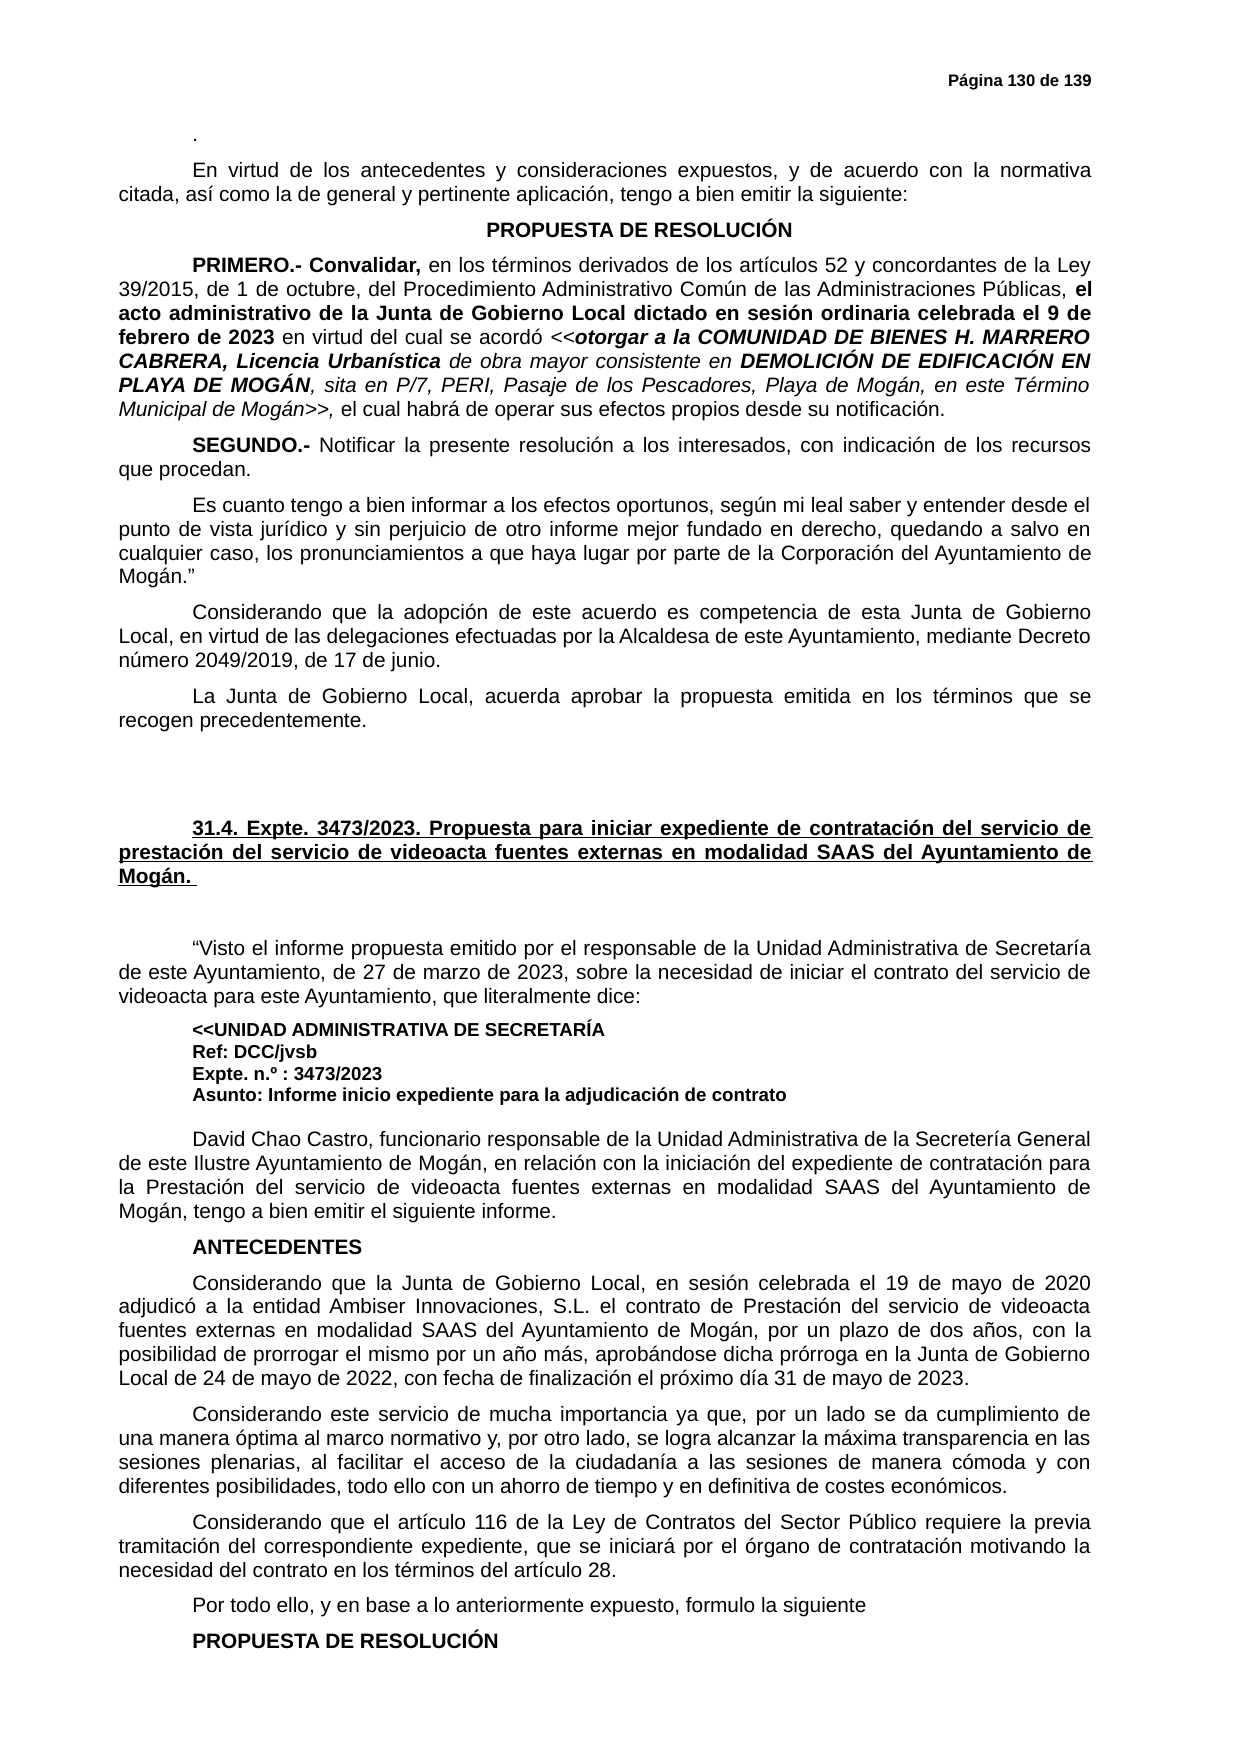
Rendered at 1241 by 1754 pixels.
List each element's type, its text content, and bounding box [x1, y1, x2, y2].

text Asunto: Informe inicio expediente para la adjudicación de contrato [118, 1084, 1092, 1106]
text Expte. n.º : 3473/2023 [118, 1062, 1092, 1084]
text ANTECEDENTES [118, 1235, 1092, 1259]
text SEGUNDO.- Notificar la presente resolución a los interesados, con indicación de los recursos que procedan. [118, 433, 1092, 481]
text <<UNIDAD ADMINISTRATIVA DE SECRETARÍA [118, 1019, 1092, 1041]
text Considerando que la Junta de Gobierno Local, en sesión celebrada el 19 de mayo de 2020 adjudicó a la entidad Ambiser Innovaciones, S.L. el contrato de Prestación del servicio de videoacta fuentes externas en modalidad SAAS del Ayuntamiento de Mogán, por un plazo de dos años, con la posibilidad de prorrogar el mismo por un año más, aprobándose dicha prórroga en la Junta de Gobierno Local de 24 de mayo de 2022, con fecha de finalización el próximo día 31 de mayo de 2023. [118, 1270, 1092, 1390]
text La Junta de Gobierno Local, acuerda aprobar la propuesta emitida en los términos que se recogen precedentemente. [118, 684, 1092, 732]
text Es cuanto tengo a bien informar a los efectos oportunos, según mi leal saber y entender desde el punto de vista jurídico y sin perjuicio de otro informe mejor fundado en derecho, quedando a salvo en cualquier caso, los pronunciamientos a que haya lugar por parte de la Corporación del Ayuntamiento de Mogán.” [118, 492, 1092, 588]
text . [118, 122, 1092, 146]
text Por todo ello, y en base a lo anteriormente expuesto, formulo la siguiente [118, 1593, 1092, 1617]
text Considerando este servicio de mucha importancia ya que, por un lado se da cumplimiento de una manera óptima al marco normativo y, por otro lado, se logra alcanzar la máxima transparencia en las sesiones plenarias, al facilitar el acceso de la ciudadanía a las sesiones de manera cómoda y con diferentes posibilidades, todo ello con un ahorro de tiempo y en definitiva de costes económicos. [118, 1402, 1092, 1498]
text 31.4. Expte. 3473/2023. Propuesta para iniciar expediente de contratación del servicio de prestación del servicio de videoacta fuentes externas en modalidad SAAS del Ayuntamiento de [118, 816, 1092, 861]
text En virtud de los antecedentes y consideraciones expuestos, y de acuerdo con la normativa citada, así como la de general y pertinente aplicación, tengo a bien emitir la siguiente: [118, 158, 1092, 206]
text “Visto el informe propuesta emitido por el responsable de la Unidad Administrativa de Secretaría de este Ayuntamiento, de 27 de marzo de 2023, sobre la necesidad de iniciar el contrato del servicio de videoacta para este Ayuntamiento, que literalmente dice: [118, 936, 1092, 1007]
text Ref: DCC/jvsb [118, 1041, 1092, 1062]
text David Chao Castro, funcionario responsable de la Unidad Administrativa de la Secretería General de este Ilustre Ayuntamiento de Mogán, en relación con la iniciación del expediente de contratación para la Prestación del servicio de videoacta fuentes externas en modalidad SAAS del Ayuntamiento de Mogán, tengo a bien emitir el siguiente informe. [118, 1127, 1092, 1223]
text Considerando que la adopción de este acuerdo es competencia de esta Junta de Gobierno Local, en virtud de las delegaciones efectuadas por la Alcaldesa de este Ayuntamiento, mediante Decreto número 2049/2019, de 17 de junio. [118, 600, 1092, 672]
text PROPUESTA DE RESOLUCIÓN [118, 1629, 1092, 1653]
text Considerando que el artículo 116 de la Ley de Contratos del Sector Público requiere la previa tramitación del correspondiente expediente, que se iniciará por el órgano de contratación motivando la necesidad del contrato en los términos del artículo 28. [118, 1509, 1092, 1581]
text PRIMERO.- Convalidar, en los términos derivados de los artículos 52 y concordantes de la Ley 39/2015, de 1 de octubre, del Procedimiento Administrativo Común de las Administraciones Públicas, el acto administrativo de la Junta de Gobierno Local dictado en sesión ordinaria celebrada el 9 de febrero de 2023 en virtud del cual se acordó <<otorgar a la COMUNIDAD DE BIENES H. MARRERO CABRERA, Licencia Urbanística de obra mayor consistente en DEMOLICIÓN DE EDIFICACIÓN EN PLAYA DE MOGÁN, sita en P/7, PERI, Pasaje de los Pescadores, Playa de Mogán, en este Término Municipal de Mogán>>, el cual habrá de operar sus efectos propios desde su notificación. [118, 253, 1092, 421]
text PROPUESTA DE RESOLUCIÓN [118, 217, 1092, 241]
text Mogán. [118, 862, 1092, 888]
